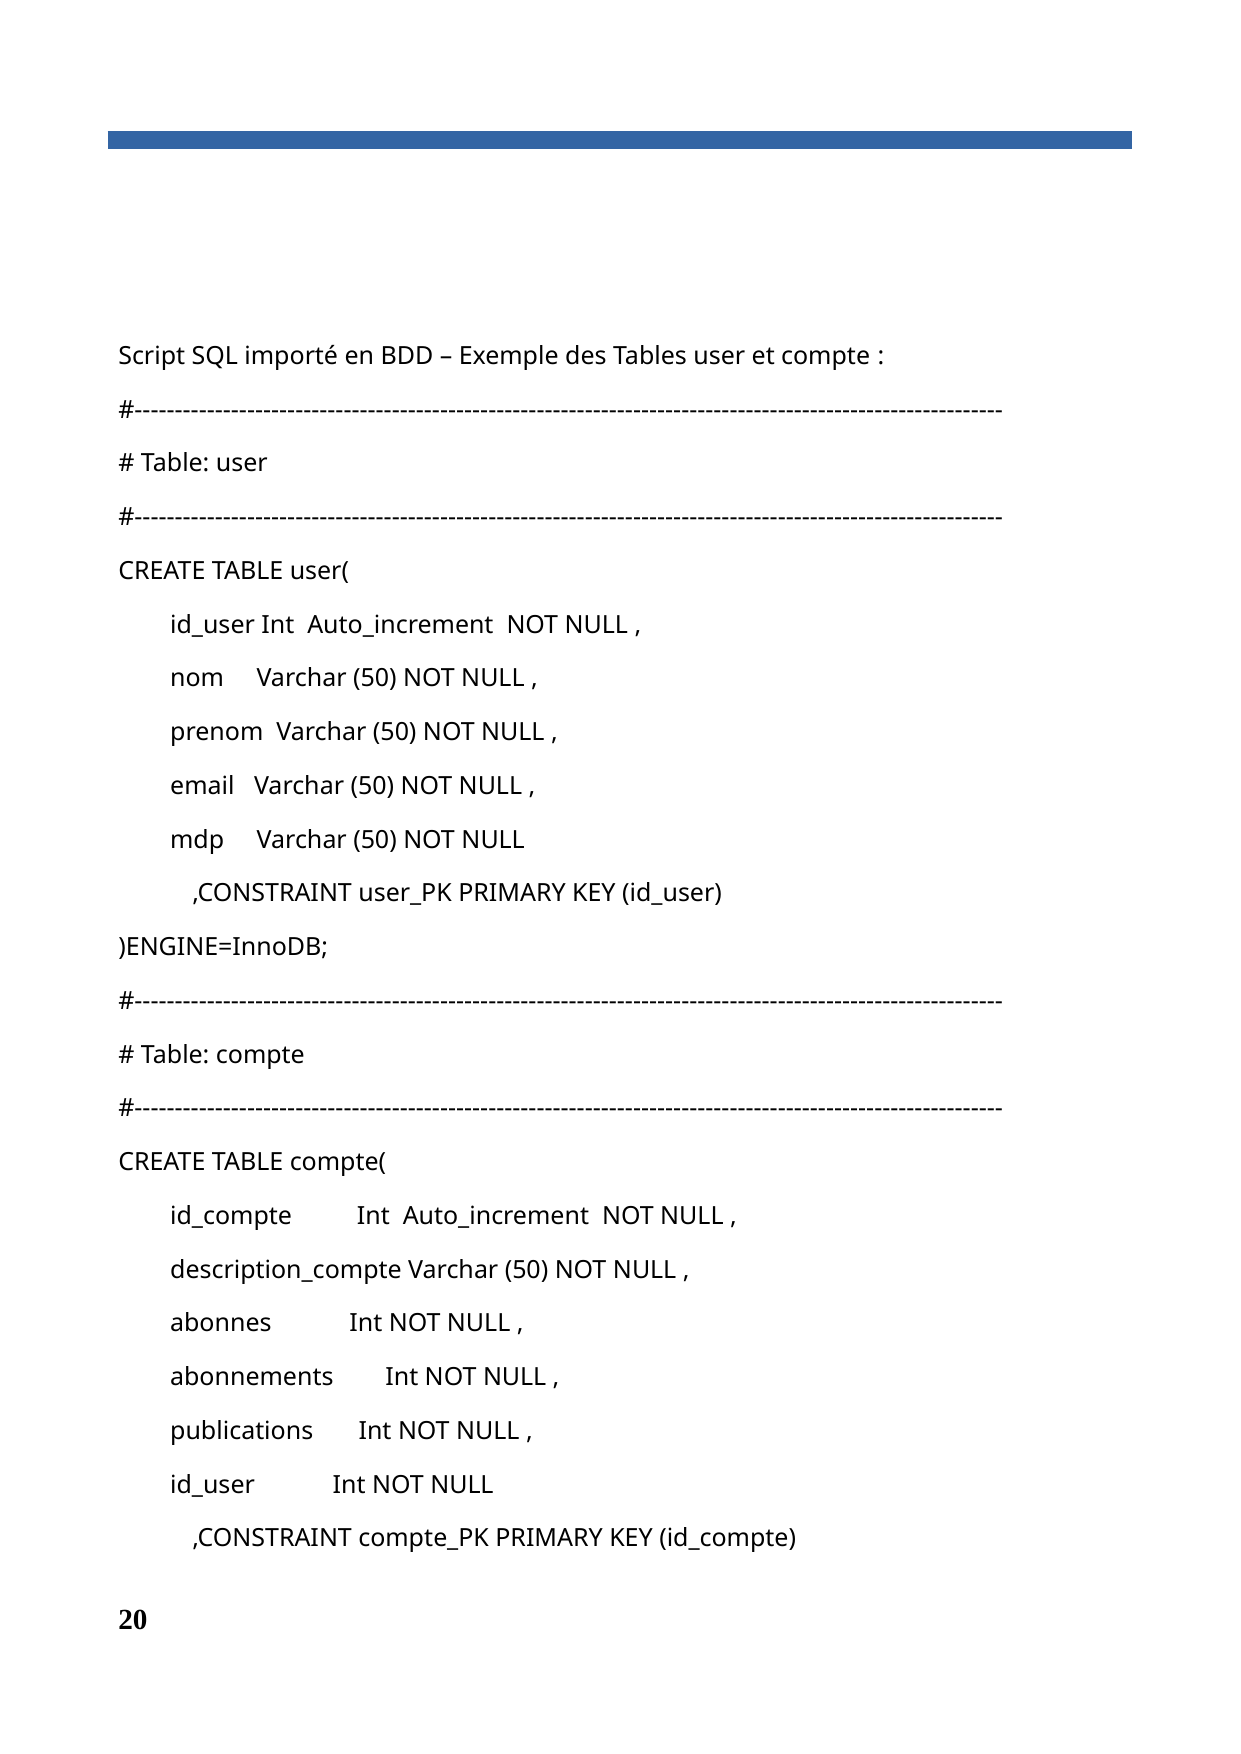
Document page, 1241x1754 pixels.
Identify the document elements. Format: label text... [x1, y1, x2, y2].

text CREATE TABLE user( [118, 553, 1122, 587]
text #------------------------------------------------------------------------------------------------------------ [118, 1090, 1122, 1124]
text id_user Int NOT NULL [118, 1466, 1122, 1500]
text CREATE TABLE compte( [118, 1144, 1122, 1178]
text abonnes Int NOT NULL , [118, 1305, 1122, 1339]
text id_user Int Auto_increment NOT NULL , [118, 606, 1122, 640]
text email Varchar (50) NOT NULL , [118, 768, 1122, 802]
text mdp Varchar (50) NOT NULL [118, 821, 1122, 855]
text #------------------------------------------------------------------------------------------------------------ [118, 983, 1122, 1017]
text #------------------------------------------------------------------------------------------------------------ [118, 391, 1122, 425]
text id_compte Int Auto_increment NOT NULL , [118, 1198, 1122, 1232]
text # Table: compte [118, 1036, 1122, 1070]
text description_compte Varchar (50) NOT NULL , [118, 1251, 1122, 1285]
text ,CONSTRAINT compte_PK PRIMARY KEY (id_compte) [118, 1520, 1122, 1554]
text # Table: user [118, 445, 1122, 479]
text publications Int NOT NULL , [118, 1413, 1122, 1447]
text ,CONSTRAINT user_PK PRIMARY KEY (id_user) [118, 875, 1122, 909]
text Script SQL importé en BDD – Exemple des Tables user et compte : [118, 338, 1122, 372]
text nom Varchar (50) NOT NULL , [118, 660, 1122, 694]
text abonnements Int NOT NULL , [118, 1359, 1122, 1393]
text #------------------------------------------------------------------------------------------------------------ [118, 499, 1122, 533]
text )ENGINE=InnoDB; [118, 929, 1122, 963]
text prenom Varchar (50) NOT NULL , [118, 714, 1122, 748]
